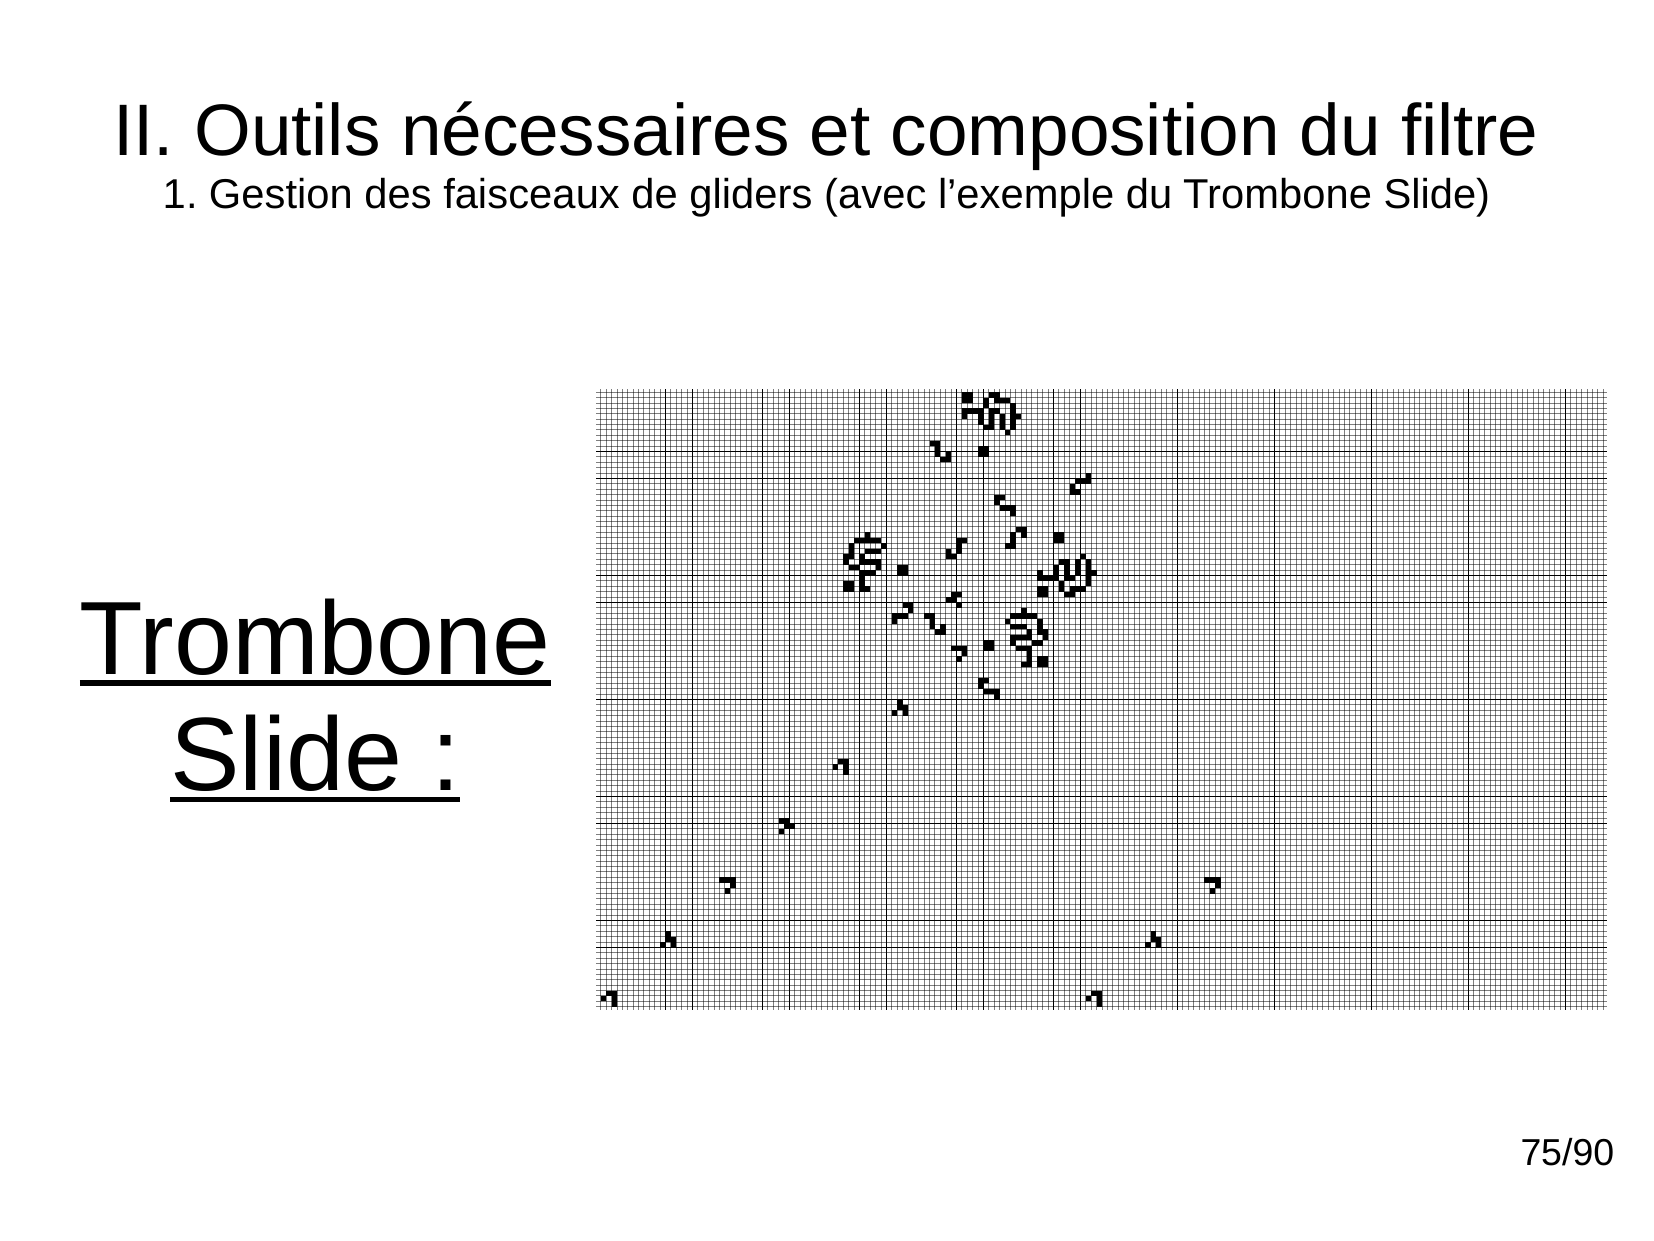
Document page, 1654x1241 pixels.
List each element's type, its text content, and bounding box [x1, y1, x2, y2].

title II. Outils nécessaires et composition du filtre 1. Gestion des faisceaux de gliders (avec l’exemple du Trombone Slide) [82, 49, 1571, 257]
text_box <number>/90 [1505, 1124, 1654, 1182]
text_box Trombone Slide : [65, 572, 566, 821]
picture [596, 389, 1607, 1010]
